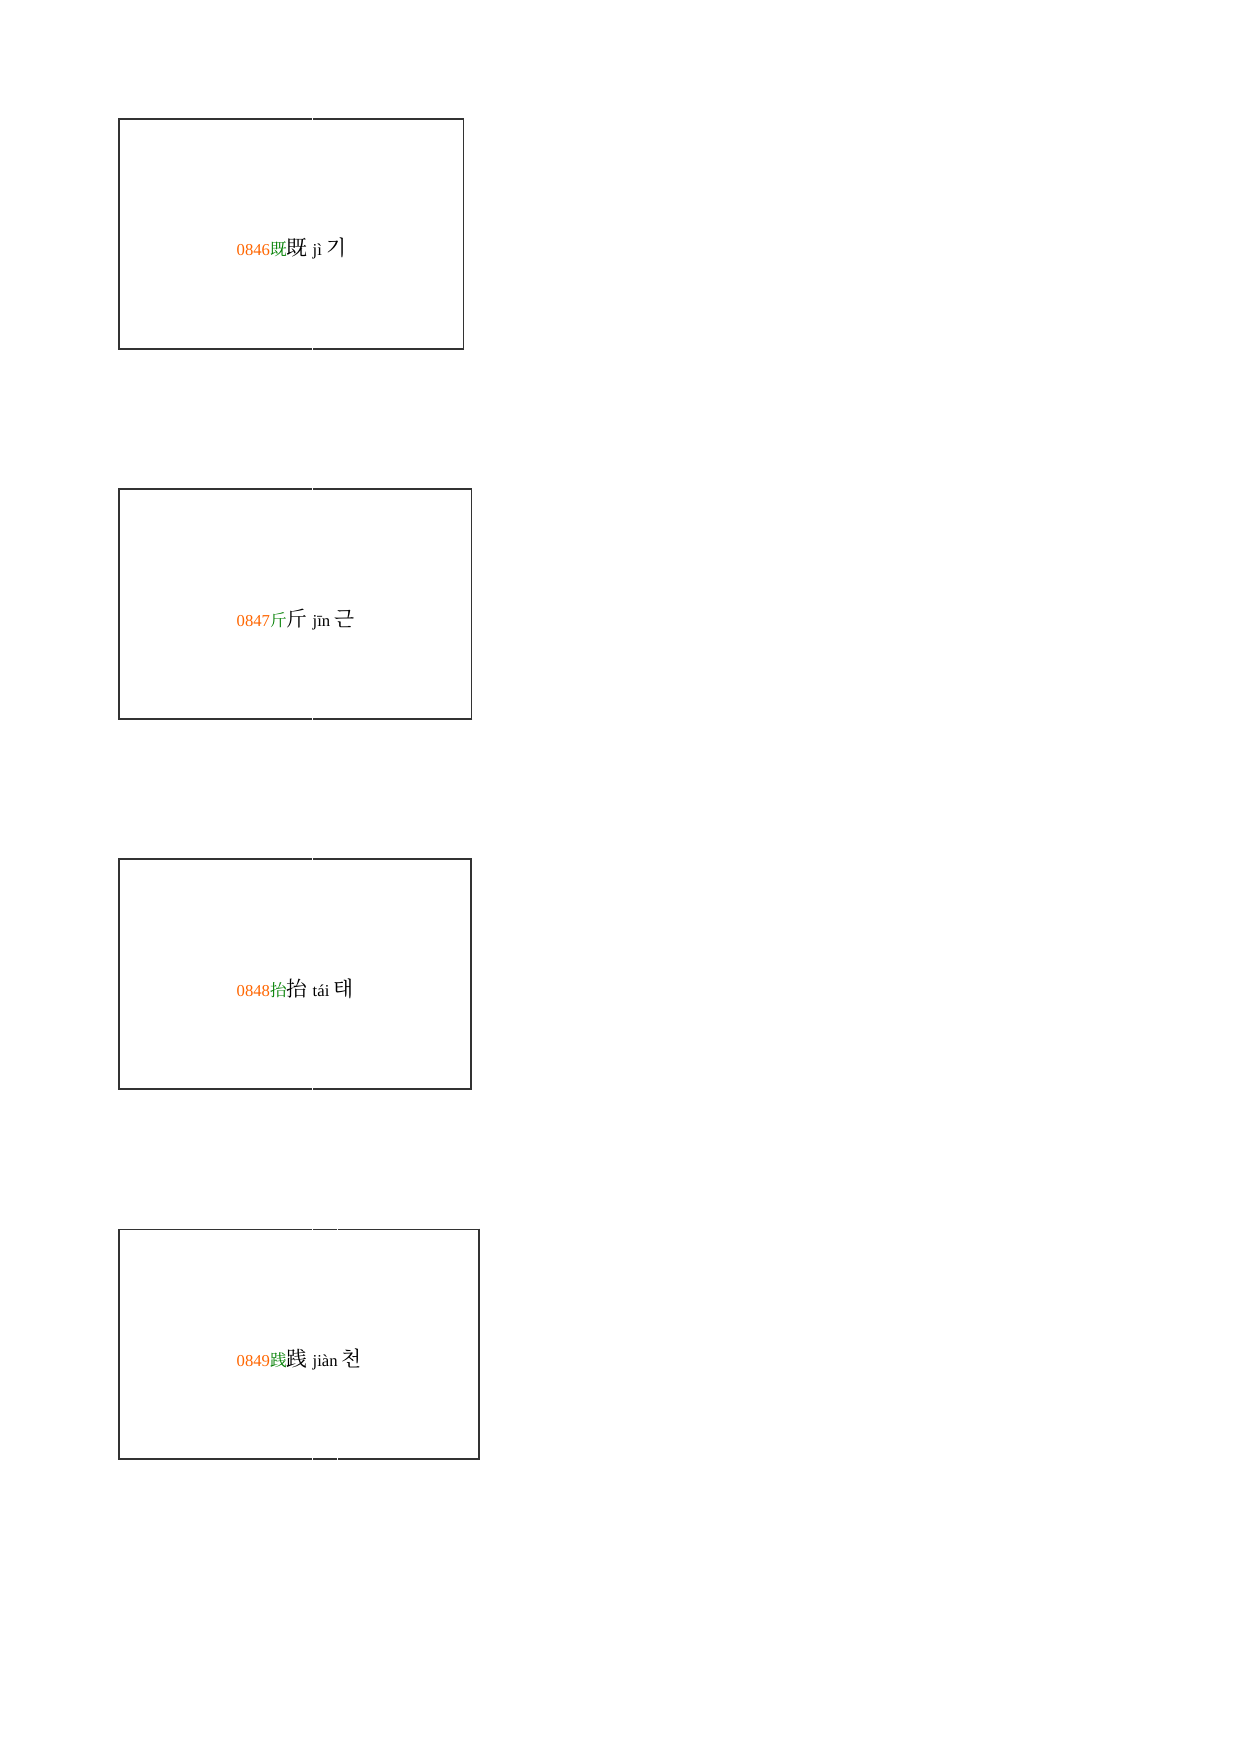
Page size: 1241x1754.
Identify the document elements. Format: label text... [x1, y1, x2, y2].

text 0847斤斤 jīn 근 [120, 489, 471, 719]
text 0849践践 jiàn 천 [120, 1230, 478, 1459]
text [472, 488, 1122, 719]
text [472, 858, 1122, 1090]
text [464, 118, 1122, 349]
text 0848抬抬 tái 태 [120, 859, 470, 1089]
text 0846既既 jì 기 [120, 119, 463, 349]
text [480, 1228, 1122, 1460]
